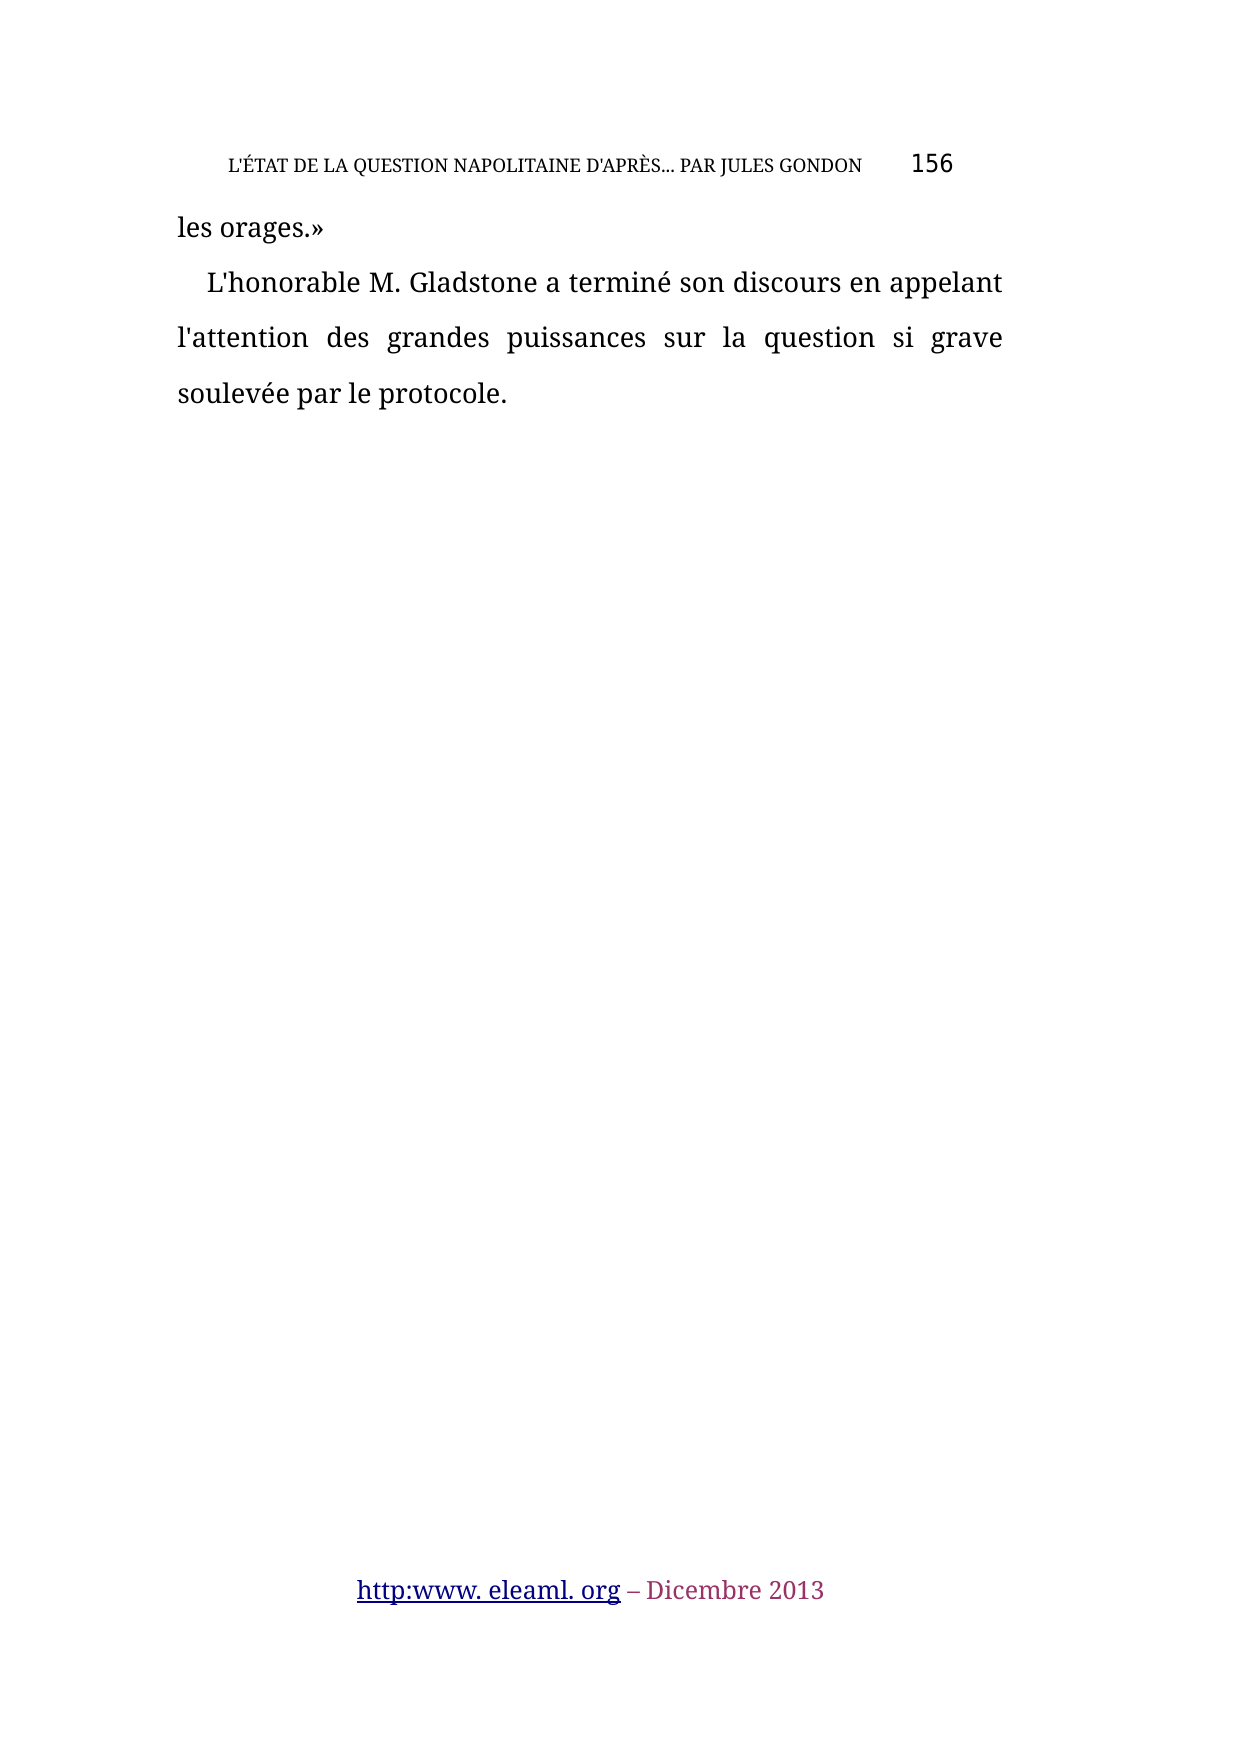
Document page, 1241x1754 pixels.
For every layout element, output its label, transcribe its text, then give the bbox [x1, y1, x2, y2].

text L'honorable M. Gladstone a terminé son discours en appelant l'attention des grandes puissances sur la question si grave soulevée par le protocole. [177, 264, 1004, 411]
text les orages.» [177, 208, 1004, 245]
